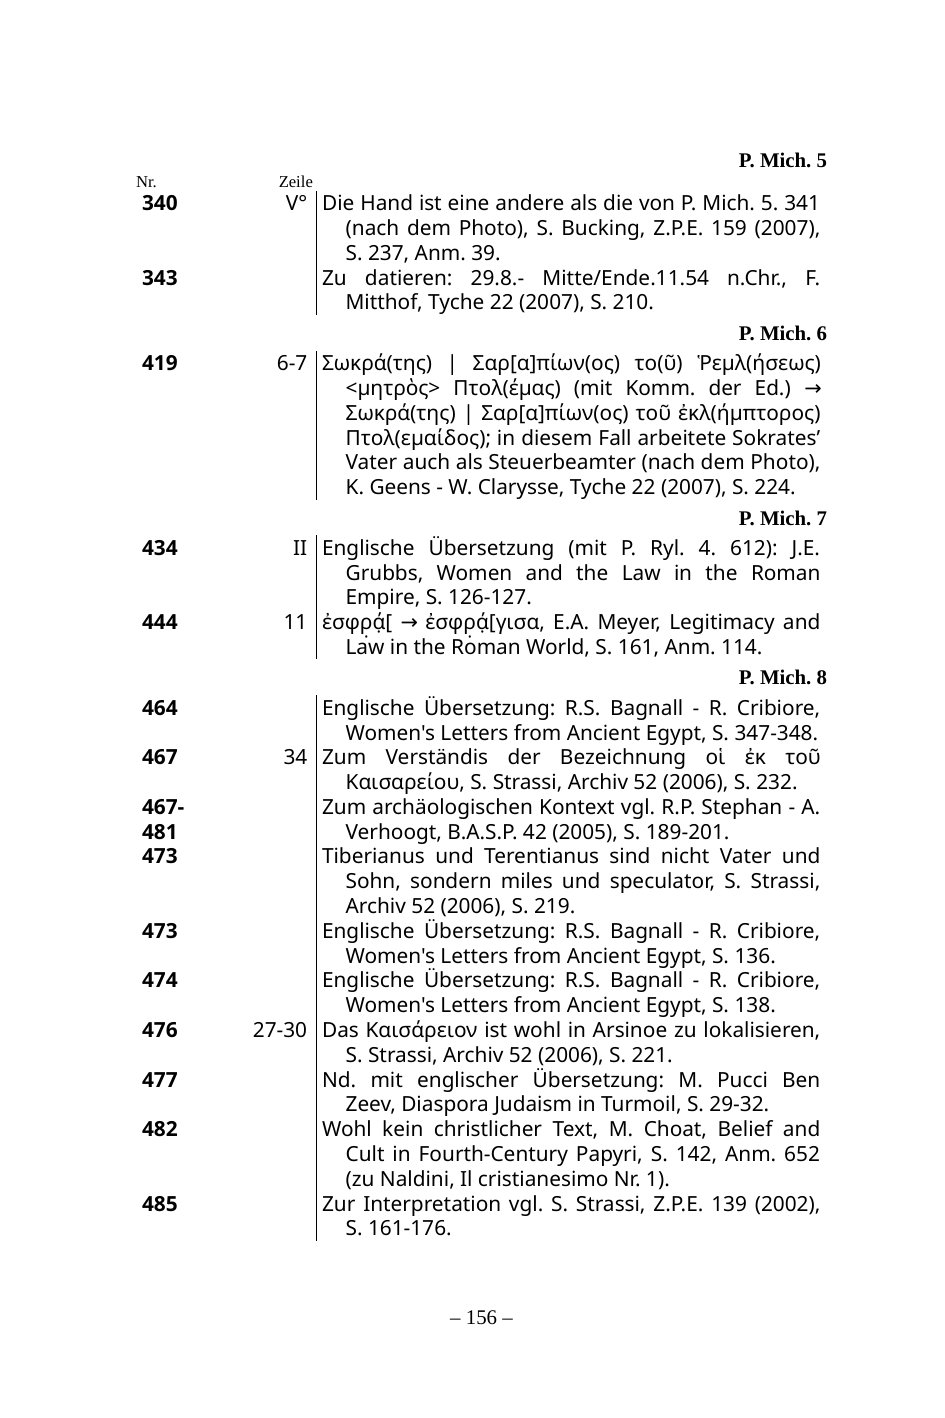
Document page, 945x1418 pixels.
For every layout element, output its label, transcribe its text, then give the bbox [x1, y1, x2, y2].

table_cell [224, 1117, 316, 1191]
table_cell V° [224, 191, 316, 265]
table_cell 27-30 [224, 1018, 316, 1067]
table_cell 485 [136, 1191, 224, 1241]
table_cell Zu datieren: 29.8.- Mitte/Ende.11.54 n.Chr., F. Mitthof, Tyche 22 (2007), S. 210. [317, 265, 827, 315]
table_cell Englische Übersetzung: R.S. Bagnall - R. Cribiore, Women's Letters from Ancient Egypt, S. 138. [317, 968, 827, 1018]
table_header II [224, 535, 316, 610]
table_cell [224, 795, 316, 844]
table_cell [224, 265, 316, 315]
table_cell 444 [136, 610, 224, 659]
subtitle P. Mich. 6 [136, 321, 827, 345]
table_cell 340 [136, 191, 224, 265]
table_header Englische Übersetzung: R.S. Bagnall - R. Cribiore, Women's Letters from Ancient Egypt, S. 347-348. [317, 695, 827, 745]
table_cell [224, 919, 316, 968]
table_header 434 [136, 535, 224, 610]
table_header 419 [136, 351, 224, 499]
table_cell 467-481 [136, 795, 224, 844]
table_cell Zum Verständis der Bezeichnung οἱ ἐκ τοῦ Καισαρείου, S. Strassi, Archiv 52 (2006), S. 232. [317, 745, 827, 794]
table_cell 34 [224, 745, 316, 794]
table_header Englische Übersetzung (mit P. Ryl. 4. 612): J.E. Grubbs, Women and the Law in the Roman Empire, S. 126-127. [317, 535, 827, 610]
table_header Σωκρά(της) | Σαρ[α]πίων(ος) το(ῦ) Ῥεμλ(ήσεως) <μητρὸς> Πτολ(έμας) (mit Komm. der Ed.) → Σωκρά(της) | Σαρ[α]πίων(ος) τοῦ ἐκλ(ήμπτορος) Πτολ(εμαίδος); in diesem Fall arbeitete Sokrates’ Vater auch als Steuerbeamter (nach dem Photo), K. Geens - W. Clarysse, Tyche 22 (2007), S. 224. [317, 351, 827, 499]
table_cell Die Hand ist eine andere als die von P. Mich. 5. 341 (nach dem Photo), S. Bucking, Z.P.E. 159 (2007), S. 237, Anm. 39. [317, 191, 827, 265]
table_cell [224, 844, 316, 918]
table_cell [224, 1067, 316, 1117]
table_cell 477 [136, 1067, 224, 1117]
table_cell 11 [224, 610, 316, 659]
table_cell 343 [136, 265, 224, 315]
table_header [224, 695, 316, 745]
table_cell Englische Übersetzung: R.S. Bagnall - R. Cribiore, Women's Letters from Ancient Egypt, S. 136. [317, 919, 827, 968]
table_header 6-7 [224, 351, 316, 499]
table_header 464 [136, 695, 224, 745]
table_cell Nd. mit englischer Übersetzung: M. Pucci Ben Zeev, Diaspora Judaism in Turmoil, S. 29-32. [317, 1067, 827, 1117]
table_cell 476 [136, 1018, 224, 1067]
table_cell 467 [136, 745, 224, 794]
table_cell [224, 1191, 316, 1241]
table_cell Tiberianus und Terentianus sind nicht Vater und Sohn, sondern miles und speculator, S. Strassi, Archiv 52 (2006), S. 219. [317, 844, 827, 918]
table_cell [224, 968, 316, 1018]
table_cell Wohl kein christlicher Text, M. Choat, Belief and Cult in Fourth-Century Papyri, S. 142, Anm. 652 (zu Naldini, Il cristianesimo Nr. 1). [317, 1117, 827, 1191]
table_cell 474 [136, 968, 224, 1018]
table_cell Zum archäologischen Kontext vgl. R.P. Stephan - A. Verhoogt, B.A.S.P. 42 (2005), S. 189-201. [317, 795, 827, 844]
table_cell Zur Interpretation vgl. S. Strassi, Z.P.E. 139 (2002), S. 161-176. [317, 1191, 827, 1241]
table_cell 482 [136, 1117, 224, 1191]
table_cell ἐσφρ̣ά̣[ → ἐσφρ̣ά̣[γισα, E.A. Meyer, Legitimacy and Law in the Roman World, S. 161, Anm. 114. [317, 610, 827, 659]
table_cell Das Καισάρειον ist wohl in Arsinoe zu lokalisieren, S. Strassi, Archiv 52 (2006), S. 221. [317, 1018, 827, 1067]
subtitle P. Mich. 7 [136, 505, 827, 529]
subtitle P. Mich. 8 [136, 665, 827, 689]
table_cell 473 [136, 919, 224, 968]
table_cell 473 [136, 844, 224, 918]
